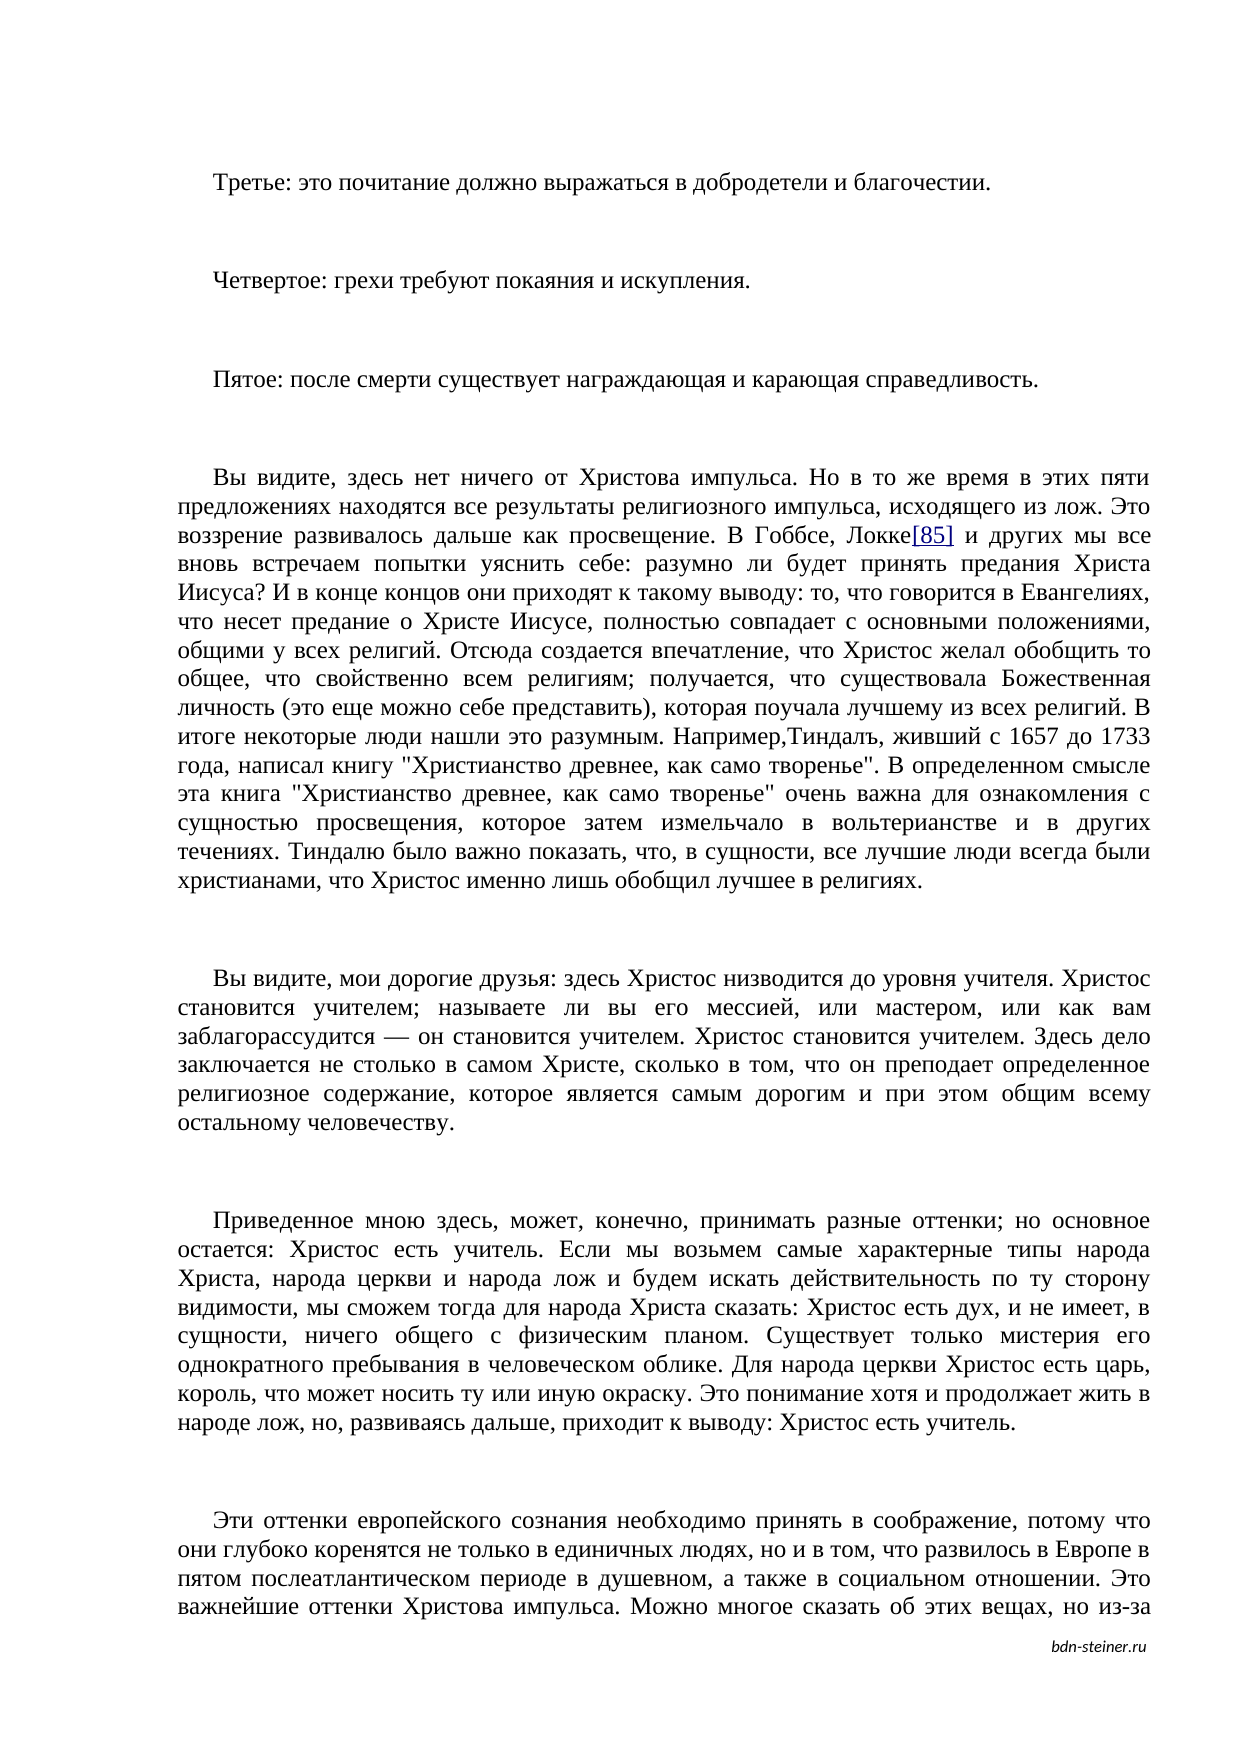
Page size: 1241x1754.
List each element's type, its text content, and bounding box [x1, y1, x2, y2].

text Четвертое: грехи требуют покаяния и искупления. [177, 265, 1152, 294]
text Эти оттенки европейского сознания необходимо принять в соображение, потому что они глубоко коренятся не только в единичных людях, но и в том, что развилось в Европе в пятом послеатлантическом периоде в душевном, а также в социальном отношении. Это важнейшие оттенки Христова импульса. Можно многое сказать об этих вещах, но из-за [177, 1505, 1152, 1620]
text Вы видите, мои дорогие друзья: здесь Христос низводится до уровня учителя. Христос становится учителем; называете ли вы его мессией, или мастером, или как вам заблагорассудится — он становится учителем. Христос становится учителем. Здесь дело заключается не столько в самом Христе, сколько в том, что он преподает определенное религиозное содержание, которое является самым дорогим и при этом общим всему остальному человечеству. [177, 963, 1152, 1136]
text Третье: это почитание должно выражаться в добродетели и благочестии. [177, 167, 1152, 196]
text Пятое: после смерти существует награждающая и карающая справедливость. [177, 364, 1152, 393]
text Вы видите, здесь нет ничего от Христова импульса. Но в то же время в этих пяти предложениях находятся все результаты религиозного импульса, исходящего из лож. Это воззрение развивалось дальше как просвещение. В Гоббсе, Локке[85] и других мы все вновь встречаем попытки уяснить себе: разумно ли будет принять предания Христа Иисуса? И в конце концов они приходят к такому выводу: то, что говорится в Евангелиях, что несет предание о Христе Иисусе, полностью совпадает с основными положениями, общими у всех религий. Отсюда создается впечатление, что Христос желал обобщить то общее, что свойственно всем религиям; получается, что существовала Божественная личность (это еще можно себе представить), которая поучала лучшему из всех религий. В итоге некоторые люди нашли это разумным. Например,Тиндалъ, живший с 1657 до 1733 года, написал книгу "Христианство древнее, как само творенье". В определенном смысле эта книга "Христианство древнее, как само творенье" очень важна для ознакомления с сущностью просвещения, которое затем измельчало в вольтерианстве и в других течениях. Тиндалю было важно показать, что, в сущности, все лучшие люди всегда были христианами, что Христос именно лишь обобщил лучшее в религиях. [177, 462, 1152, 893]
text Приведенное мною здесь, может, конечно, принимать разные оттенки; но основное остается: Христос есть учитель. Если мы возьмем самые характерные типы народа Христа, народа церкви и народа лож и будем искать действительность по ту сторону видимости, мы сможем тогда для народа Христа сказать: Христос есть дух, и не имеет, в сущности, ничего общего с физическим планом. Существует только мистерия его однократного пребывания в человеческом облике. Для народа церкви Христос есть царь, король, что может носить ту или иную окраску. Это понимание хотя и продолжает жить в народе лож, но, развиваясь дальше, приходит к выводу: Христос есть учитель. [177, 1205, 1152, 1435]
